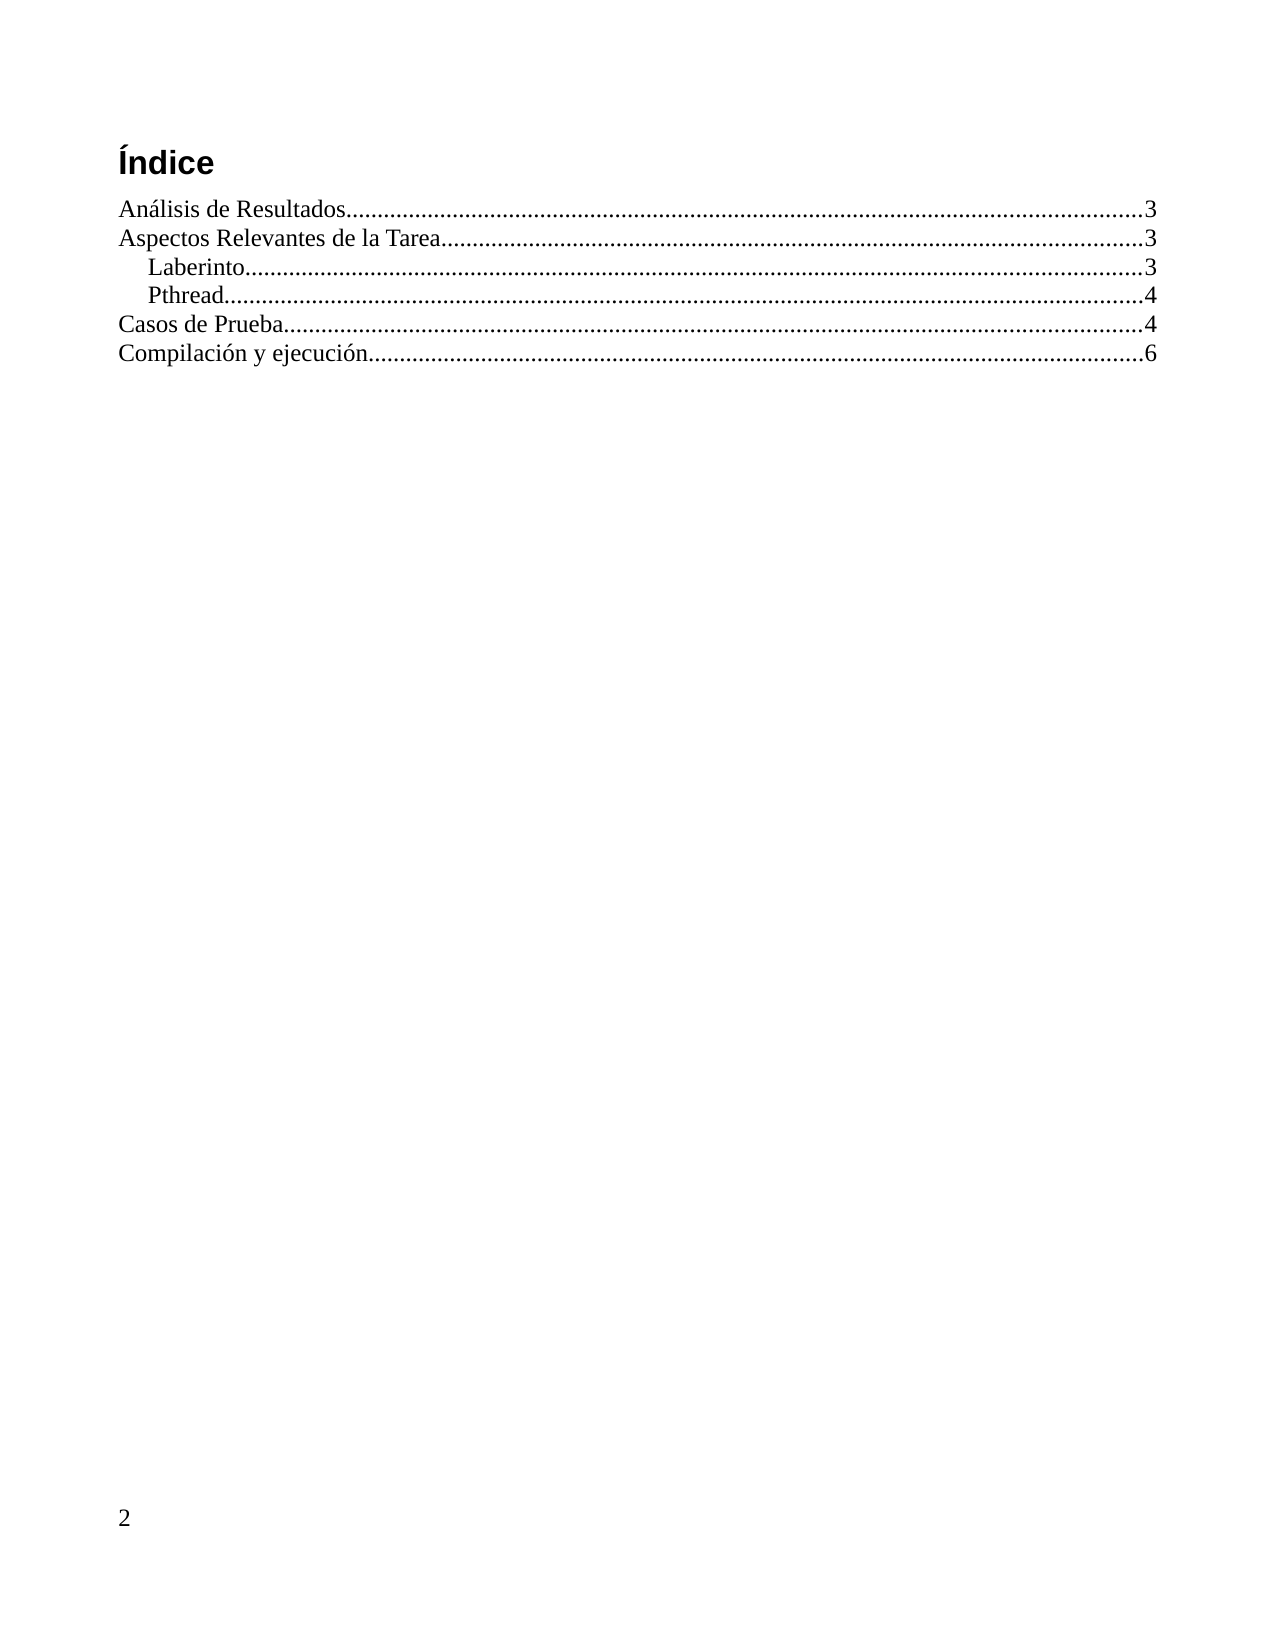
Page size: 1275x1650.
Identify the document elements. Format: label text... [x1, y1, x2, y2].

text Casos de Prueba 4 [118, 309, 1157, 338]
text Laberinto 3 [148, 252, 1157, 280]
text Análisis de Resultados 3 [118, 194, 1157, 223]
text Pthread 4 [148, 280, 1157, 309]
subtitle Índice [118, 143, 1157, 182]
text Compilación y ejecución 6 [118, 338, 1157, 367]
text Aspectos Relevantes de la Tarea 3 [118, 223, 1157, 252]
